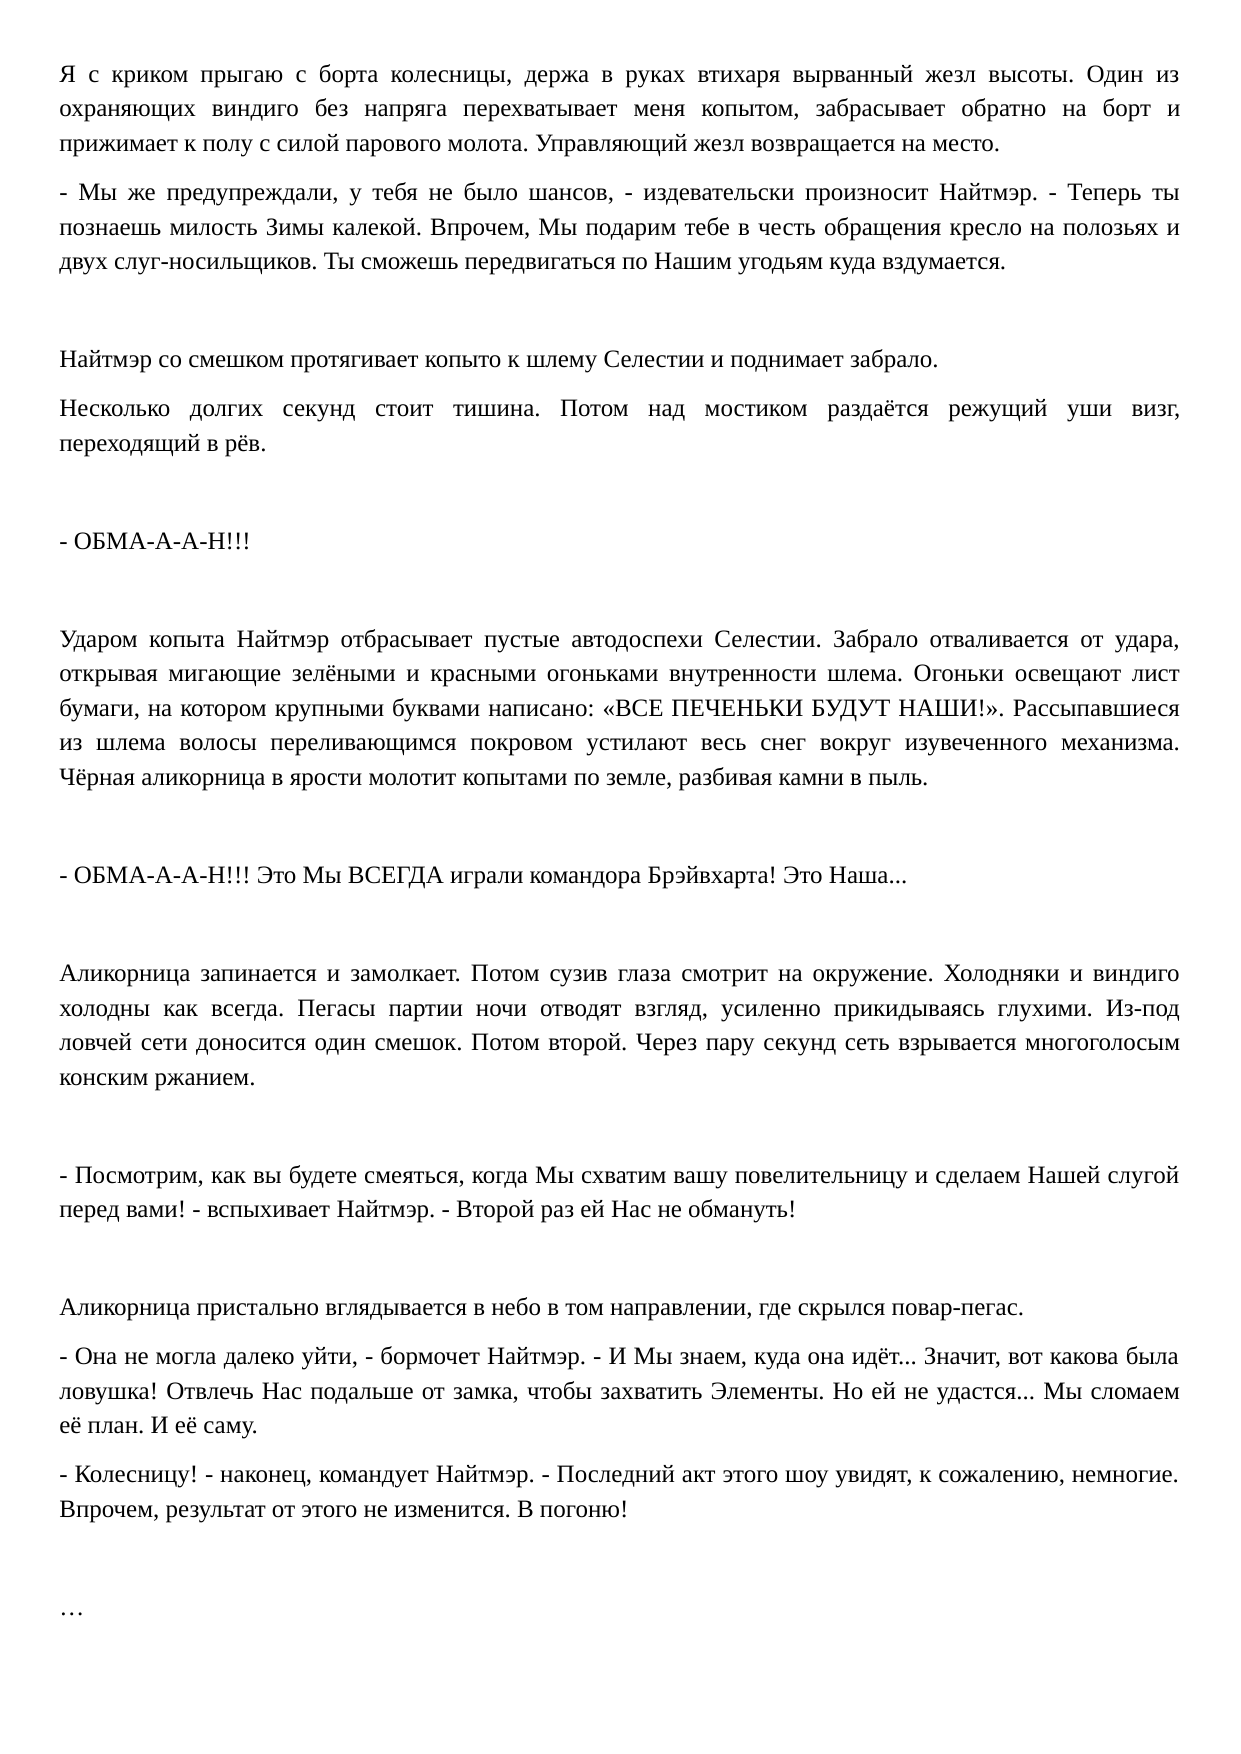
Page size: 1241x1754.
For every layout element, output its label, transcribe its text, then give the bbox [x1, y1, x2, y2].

text Аликорница запинается и замолкает. Потом сузив глаза смотрит на окружение. Холодняки и виндиго холодны как всегда. Пегасы партии ночи отводят взгляд, усиленно прикидываясь глухими. Из-под ловчей сети доносится один смешок. Потом второй. Через пару секунд сеть взрывается многоголосым конским ржанием. [59, 958, 1181, 1090]
text Найтмэр со смешком протягивает копыто к шлему Селестии и поднимает забрало. [59, 344, 1181, 373]
text - Колесницу! - наконец, командует Найтмэр. - Последний акт этого шоу увидят, к сожалению, немногие. Впрочем, результат от этого не изменится. В погоню! [59, 1459, 1181, 1523]
text … [59, 1592, 1181, 1621]
text - Она не могла далеко уйти, - бормочет Найтмэр. - И Мы знаем, куда она идёт... Значит, вот какова была ловушка! Отвлечь Нас подальше от замка, чтобы захватить Элементы. Но ей не удастся... Мы сломаем её план. И её саму. [59, 1341, 1181, 1439]
text - Посмотрим, как вы будете смеяться, когда Мы схватим вашу повелительницу и сделаем Нашей слугой перед вами! - вспыхивает Найтмэр. - Второй раз ей Нас не обмануть! [59, 1160, 1181, 1223]
text Аликорница пристально вглядывается в небо в том направлении, где скрылся повар-пегас. [59, 1292, 1181, 1321]
text Несколько долгих секунд стоит тишина. Потом над мостиком раздаётся режущий уши визг, переходящий в рёв. [59, 393, 1181, 456]
text - Мы же предупреждали, у тебя не было шансов, - издевательски произносит Найтмэр. - Теперь ты познаешь милость Зимы калекой. Впрочем, Мы подарим тебе в честь обращения кресло на полозьях и двух слуг-носильщиков. Ты сможешь передвигаться по Нашим угодьям куда вздумается. [59, 177, 1181, 275]
text - ОБМА-А-А-Н!!! Это Мы ВСЕГДА играли командора Брэйвхарта! Это Наша... [59, 860, 1181, 889]
text - ОБМА-А-А-Н!!! [59, 526, 1181, 554]
text Ударом копыта Найтмэр отбрасывает пустые автодоспехи Селестии. Забрало отваливается от удара, открывая мигающие зелёными и красными огоньками внутренности шлема. Огоньки освещают лист бумаги, на котором крупными буквами написано: «ВСЕ ПЕЧЕНЬКИ БУДУТ НАШИ!». Рассыпавшиеся из шлема волосы переливающимся покровом устилают весь снег вокруг изувеченного механизма. Чёрная аликорница в ярости молотит копытами по земле, разбивая камни в пыль. [59, 624, 1181, 791]
text Я с криком прыгаю с борта колесницы, держа в руках втихаря вырванный жезл высоты. Один из охраняющих виндиго без напряга перехватывает меня копытом, забрасывает обратно на борт и прижимает к полу с силой парового молота. Управляющий жезл возвращается на место. [59, 59, 1181, 157]
